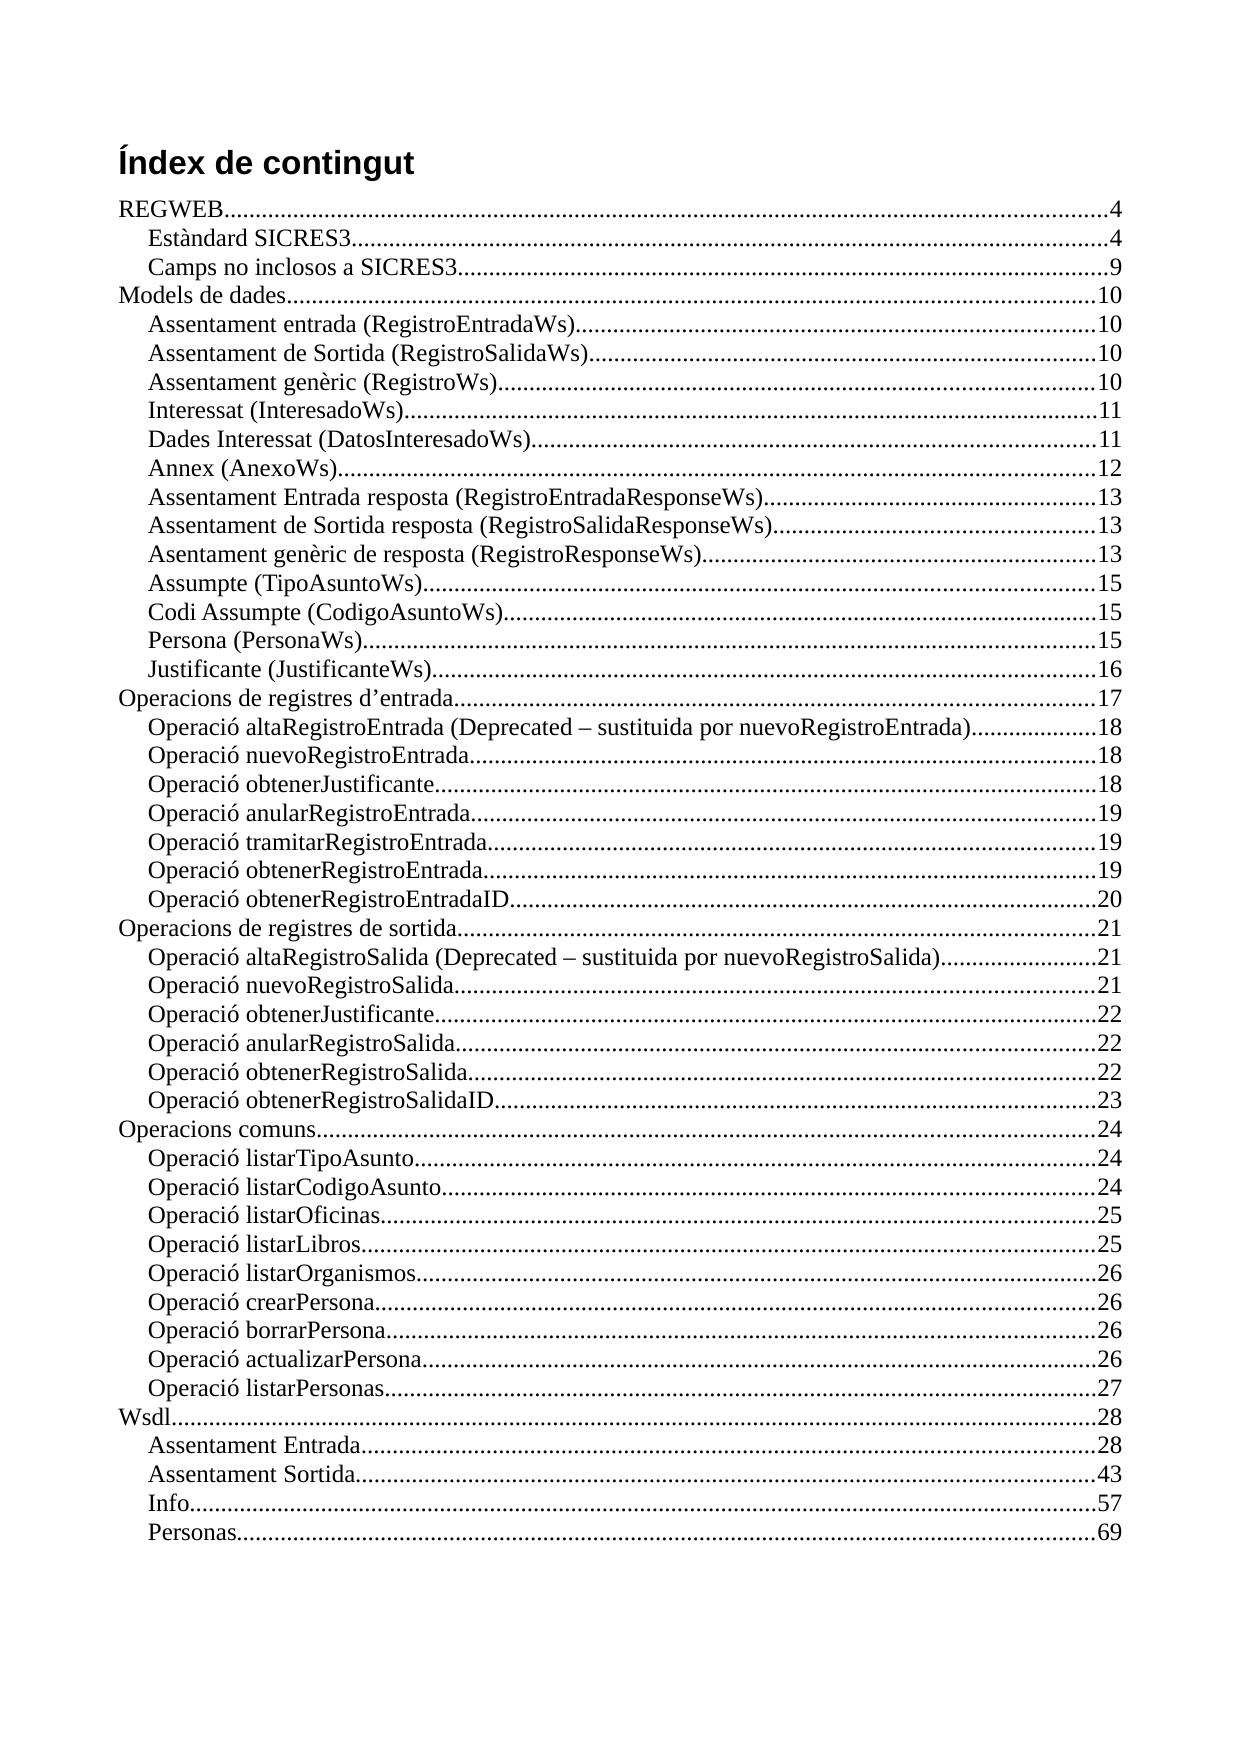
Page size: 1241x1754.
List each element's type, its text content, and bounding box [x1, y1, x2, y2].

text Operacions de registres d’entrada 17 [118, 683, 1122, 712]
text Operació listarCodigoAsunto 24 [148, 1172, 1122, 1200]
text Operació anularRegistroEntrada 19 [148, 798, 1122, 827]
subtitle Índex de contingut [118, 143, 1122, 182]
text Operació borrarPersona 26 [148, 1315, 1122, 1344]
text Operació obtenerRegistroSalidaID 23 [148, 1085, 1122, 1114]
text Assentament Entrada resposta (RegistroEntradaResponseWs) 13 [148, 482, 1122, 510]
text Operacions comuns 24 [118, 1114, 1122, 1143]
text Operació obtenerJustificante 18 [148, 769, 1122, 798]
text Info 57 [148, 1488, 1122, 1517]
text Estàndard SICRES3. 4 [148, 223, 1122, 252]
text Assentament Entrada 28 [148, 1430, 1122, 1459]
text Operació tramitarRegistroEntrada 19 [148, 827, 1122, 855]
text Operació altaRegistroEntrada (Deprecated – sustituida por nuevoRegistroEntrada) 18 [148, 712, 1122, 740]
text REGWEB 4 [118, 194, 1122, 223]
text Operacions de registres de sortida 21 [118, 913, 1122, 942]
text Operació obtenerRegistroEntradaID 20 [148, 884, 1122, 913]
text Operació anularRegistroSalida 22 [148, 1028, 1122, 1057]
text Operació listarLibros 25 [148, 1229, 1122, 1258]
text Wsdl 28 [118, 1402, 1122, 1430]
text Assentament de Sortida resposta (RegistroSalidaResponseWs) 13 [148, 510, 1122, 539]
text Annex (AnexoWs) 12 [148, 453, 1122, 482]
text Operació listarOrganismos 26 [148, 1258, 1122, 1287]
text Assentament de Sortida (RegistroSalidaWs) 10 [148, 338, 1122, 367]
text Operació obtenerRegistroSalida 22 [148, 1057, 1122, 1085]
text Codi Assumpte (CodigoAsuntoWs) 15 [148, 597, 1122, 625]
text Operació listarOficinas 25 [148, 1200, 1122, 1229]
text Operació actualizarPersona 26 [148, 1344, 1122, 1373]
text Operació obtenerRegistroEntrada 19 [148, 855, 1122, 884]
text Assentament genèric (RegistroWs) 10 [148, 367, 1122, 395]
text Camps no inclosos a SICRES3 9 [148, 252, 1122, 280]
text Assumpte (TipoAsuntoWs) 15 [148, 568, 1122, 597]
text Operació altaRegistroSalida (Deprecated – sustituida por nuevoRegistroSalida) 21 [148, 942, 1122, 970]
text Operació listarPersonas 27 [148, 1373, 1122, 1402]
text Operació nuevoRegistroEntrada 18 [148, 740, 1122, 769]
text Personas 69 [148, 1517, 1122, 1545]
text Operació listarTipoAsunto 24 [148, 1143, 1122, 1172]
text Justificante (JustificanteWs) 16 [148, 654, 1122, 683]
text Asentament genèric de resposta (RegistroResponseWs) 13 [148, 539, 1122, 568]
text Dades Interessat (DatosInteresadoWs) 11 [148, 424, 1122, 453]
text Operació crearPersona 26 [148, 1287, 1122, 1315]
text Persona (PersonaWs) 15 [148, 625, 1122, 654]
text Operació obtenerJustificante 22 [148, 999, 1122, 1028]
text Models de dades 10 [118, 280, 1122, 309]
text Assentament Sortida 43 [148, 1459, 1122, 1488]
text Assentament entrada (RegistroEntradaWs) 10 [148, 309, 1122, 338]
text Interessat (InteresadoWs) 11 [148, 395, 1122, 424]
text Operació nuevoRegistroSalida 21 [148, 970, 1122, 999]
